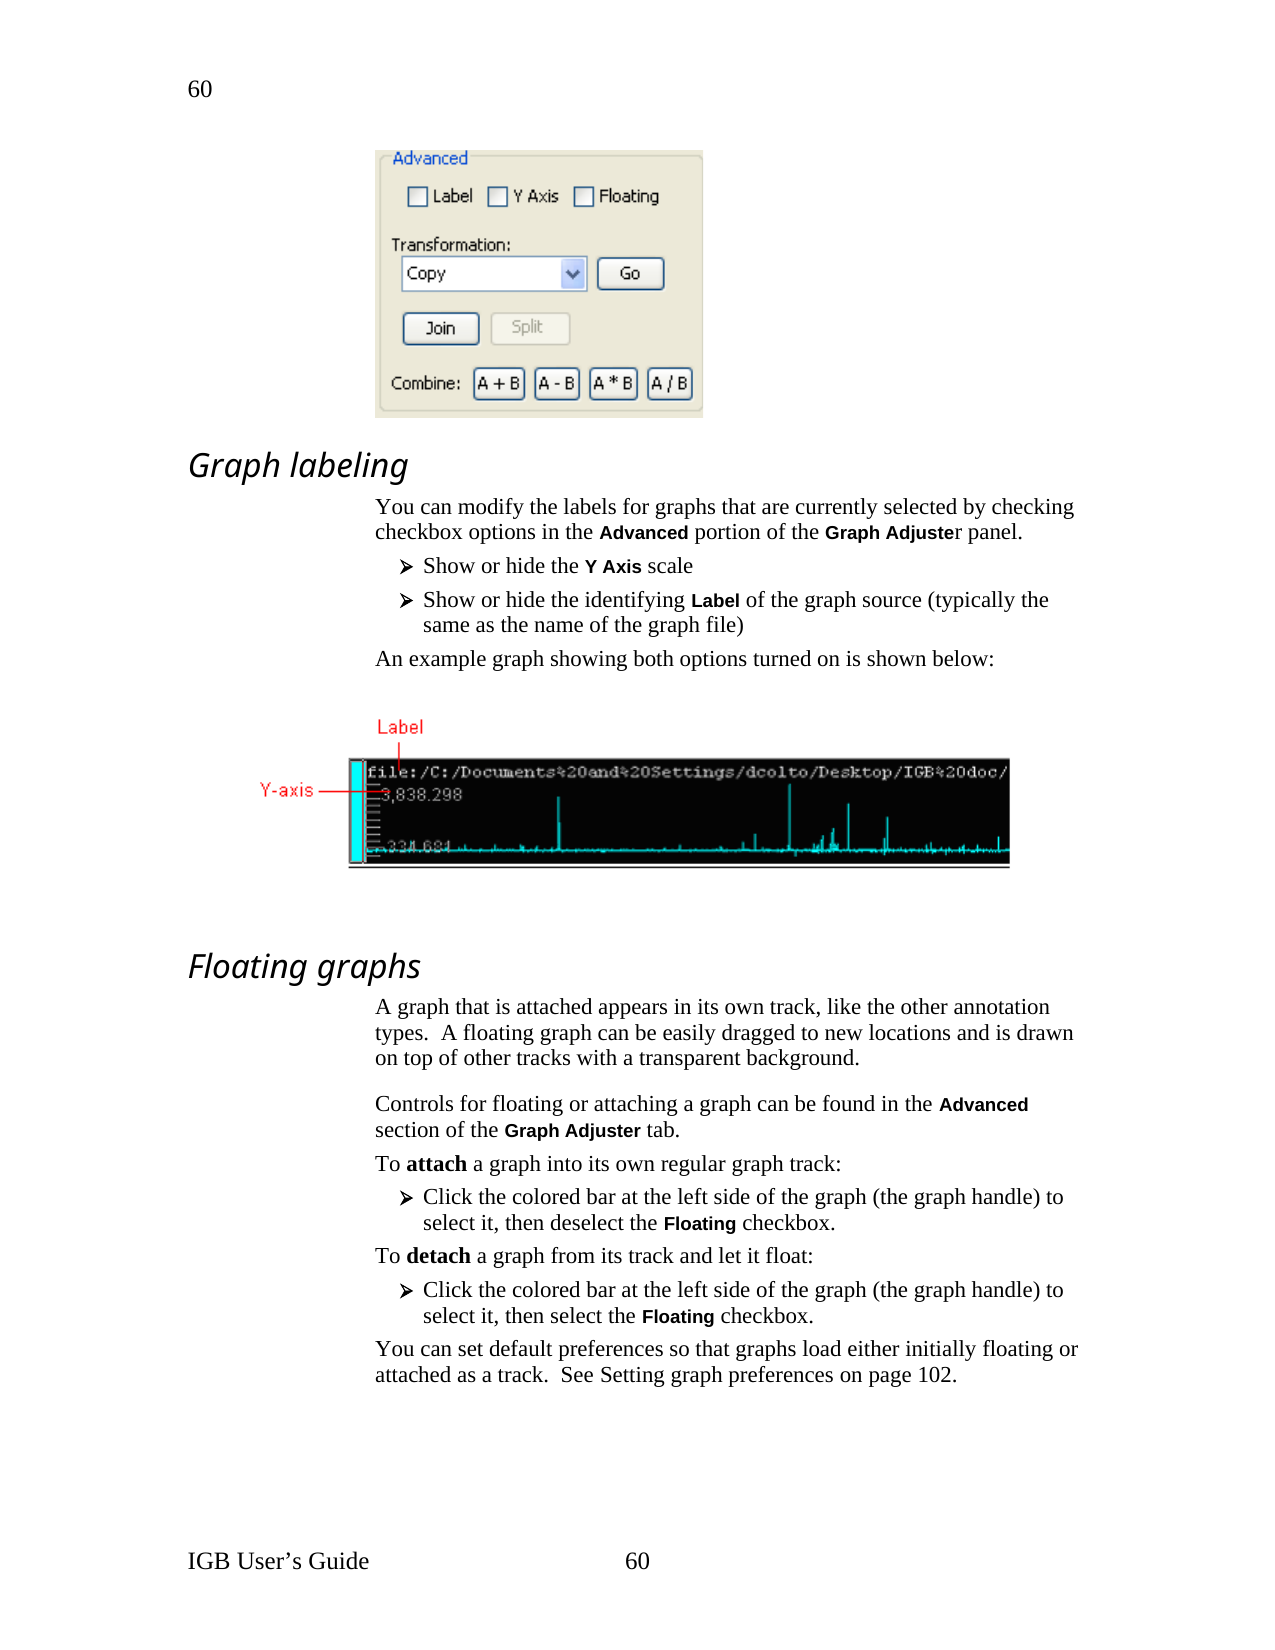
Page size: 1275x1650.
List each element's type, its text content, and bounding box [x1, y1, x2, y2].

text To detach a graph from its track and let it float: [375, 1243, 1087, 1269]
text A graph that is attached appears in its own track, like the other annotation types. A floating graph can be easily dragged to new locations and is drawn on top of other tracks with a transparent background. [375, 994, 1087, 1071]
subtitle Graph labeling [187, 442, 1087, 488]
picture [247, 701, 1028, 884]
text Controls for floating or attaching a graph can be found in the Advanced section of the Graph Adjuster tab. [375, 1091, 1087, 1142]
list Show or hide the Y Axis scale [399, 553, 1087, 578]
list Click the colored bar at the left side of the graph (the graph handle) to select it, then select the Floating checkbox. [399, 1277, 1087, 1328]
text You can set default preferences so that graphs load either initially floating or attached as a track. See Setting graph preferences on page 101. [375, 1336, 1087, 1387]
list Show or hide the identifying Label of the graph source (typically the same as the name of the graph file) [399, 587, 1087, 638]
text An example graph showing both options turned on is shown below: [375, 646, 1087, 671]
subtitle Floating graphs [187, 943, 1087, 988]
text To attach a graph into its own regular graph track: [375, 1151, 1087, 1176]
list Click the colored bar at the left side of the graph (the graph handle) to select it, then deselect the Floating checkbox. [399, 1184, 1087, 1235]
picture [375, 150, 704, 418]
text You can modify the labels for graphs that are currently selected by checking checkbox options in the Advanced portion of the Graph Adjuster panel. [375, 494, 1087, 545]
